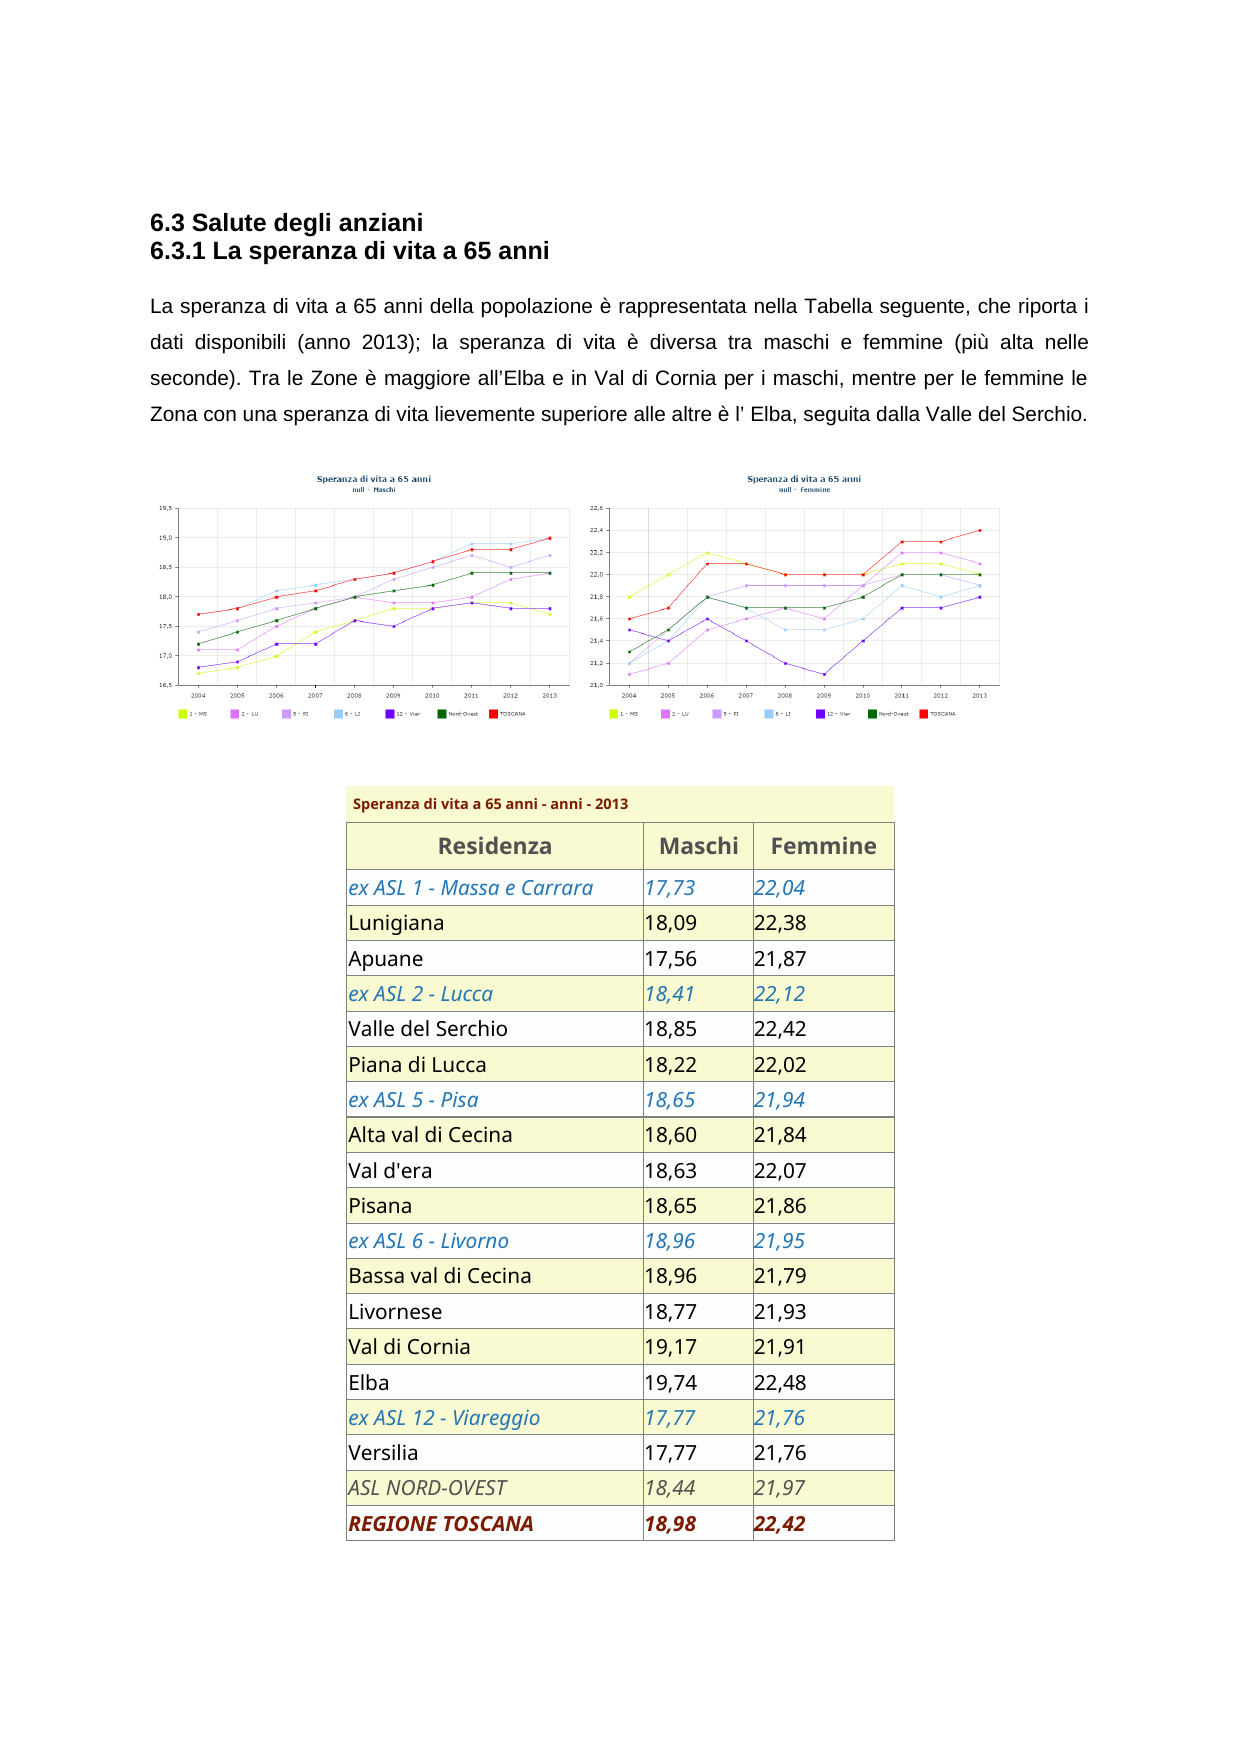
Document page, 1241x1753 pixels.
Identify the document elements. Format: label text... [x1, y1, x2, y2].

table_cell ex ASL 6 - Livorno [347, 1224, 643, 1258]
table_cell 21,91 [754, 1329, 894, 1364]
table_cell Maschi [644, 823, 753, 869]
table_cell 18,65 [644, 1082, 753, 1116]
table_cell 18,09 [644, 906, 753, 940]
table_cell ex ASL 1 - Massa e Carrara [347, 870, 643, 904]
table_cell ASL NORD-OVEST [347, 1471, 643, 1505]
table_cell 21,87 [754, 941, 894, 975]
table_cell Versilia [347, 1435, 643, 1469]
table_cell 22,12 [754, 976, 894, 1011]
table_cell 22,02 [754, 1047, 894, 1081]
table_cell 18,85 [644, 1012, 753, 1046]
table_cell 22,38 [754, 906, 894, 940]
table_cell 21,86 [754, 1188, 894, 1222]
table_cell 21,76 [754, 1435, 894, 1469]
table_cell Femmine [754, 823, 894, 869]
table_cell 22,42 [754, 1506, 894, 1540]
table_cell Alta val di Cecina [347, 1118, 643, 1152]
table_cell ex ASL 5 - Pisa [347, 1082, 643, 1116]
table_cell 18,41 [644, 976, 753, 1011]
picture [151, 467, 580, 728]
table_cell Pisana [347, 1188, 643, 1222]
table_cell 18,63 [644, 1153, 753, 1187]
table_cell 17,77 [644, 1400, 753, 1434]
table_cell Residenza [347, 823, 643, 869]
text 6.3 Salute degli anziani [150, 207, 1090, 236]
table_cell 18,77 [644, 1294, 753, 1328]
table_cell 18,98 [644, 1506, 753, 1540]
table_cell 18,65 [644, 1188, 753, 1222]
text 6.3.1 La speranza di vita a 65 anni [150, 236, 1090, 265]
table_cell 19,74 [644, 1365, 753, 1399]
table_cell 21,84 [754, 1118, 894, 1152]
table_cell 18,44 [644, 1471, 753, 1505]
table_cell 22,48 [754, 1365, 894, 1399]
table_cell 18,96 [644, 1259, 753, 1293]
table_cell 17,77 [644, 1435, 753, 1469]
table_cell Val di Cornia [347, 1329, 643, 1364]
table_cell Piana di Lucca [347, 1047, 643, 1081]
table_cell 21,93 [754, 1294, 894, 1328]
table_cell Livornese [347, 1294, 643, 1328]
table_cell 18,60 [644, 1118, 753, 1152]
table_cell Val d'era [347, 1153, 643, 1187]
text La speranza di vita a 65 anni della popolazione è rappresentata nella Tabella seguente, che riporta i dati disponibili (anno 2013); la speranza di vita è diversa tra maschi e femmine (più alta nelle seconde). Tra le Zone è maggiore all’Elba e in Val di Cornia per i maschi, mentre per le femmine le Zona con una speranza di vita lievemente superiore alle altre è l’ Elba, seguita dalla Valle del Serchio. [150, 294, 1090, 426]
table_cell 19,17 [644, 1329, 753, 1364]
table_cell 22,42 [754, 1012, 894, 1046]
table_cell 21,97 [754, 1471, 894, 1505]
table_cell 17,56 [644, 941, 753, 975]
table_cell 17,73 [644, 870, 753, 904]
table_cell Valle del Serchio [347, 1012, 643, 1046]
table_cell 22,07 [754, 1153, 894, 1187]
table_cell Apuane [347, 941, 643, 975]
table_cell 21,76 [754, 1400, 894, 1434]
table_cell 21,94 [754, 1082, 894, 1116]
table_cell Elba [347, 1365, 643, 1399]
picture [582, 467, 1010, 728]
table_cell 21,95 [754, 1224, 894, 1258]
table_cell Lunigiana [347, 906, 643, 940]
table_cell ex ASL 2 - Lucca [347, 976, 643, 1011]
table_cell REGIONE TOSCANA [347, 1506, 643, 1540]
table_cell Bassa val di Cecina [347, 1259, 643, 1293]
table_header Speranza di vita a 65 anni - anni - 2013 [346, 786, 894, 822]
table_cell 21,79 [754, 1259, 894, 1293]
table_cell 18,22 [644, 1047, 753, 1081]
table_cell ex ASL 12 - Viareggio [347, 1400, 643, 1434]
table_cell 18,96 [644, 1224, 753, 1258]
table_cell 22,04 [754, 870, 894, 904]
